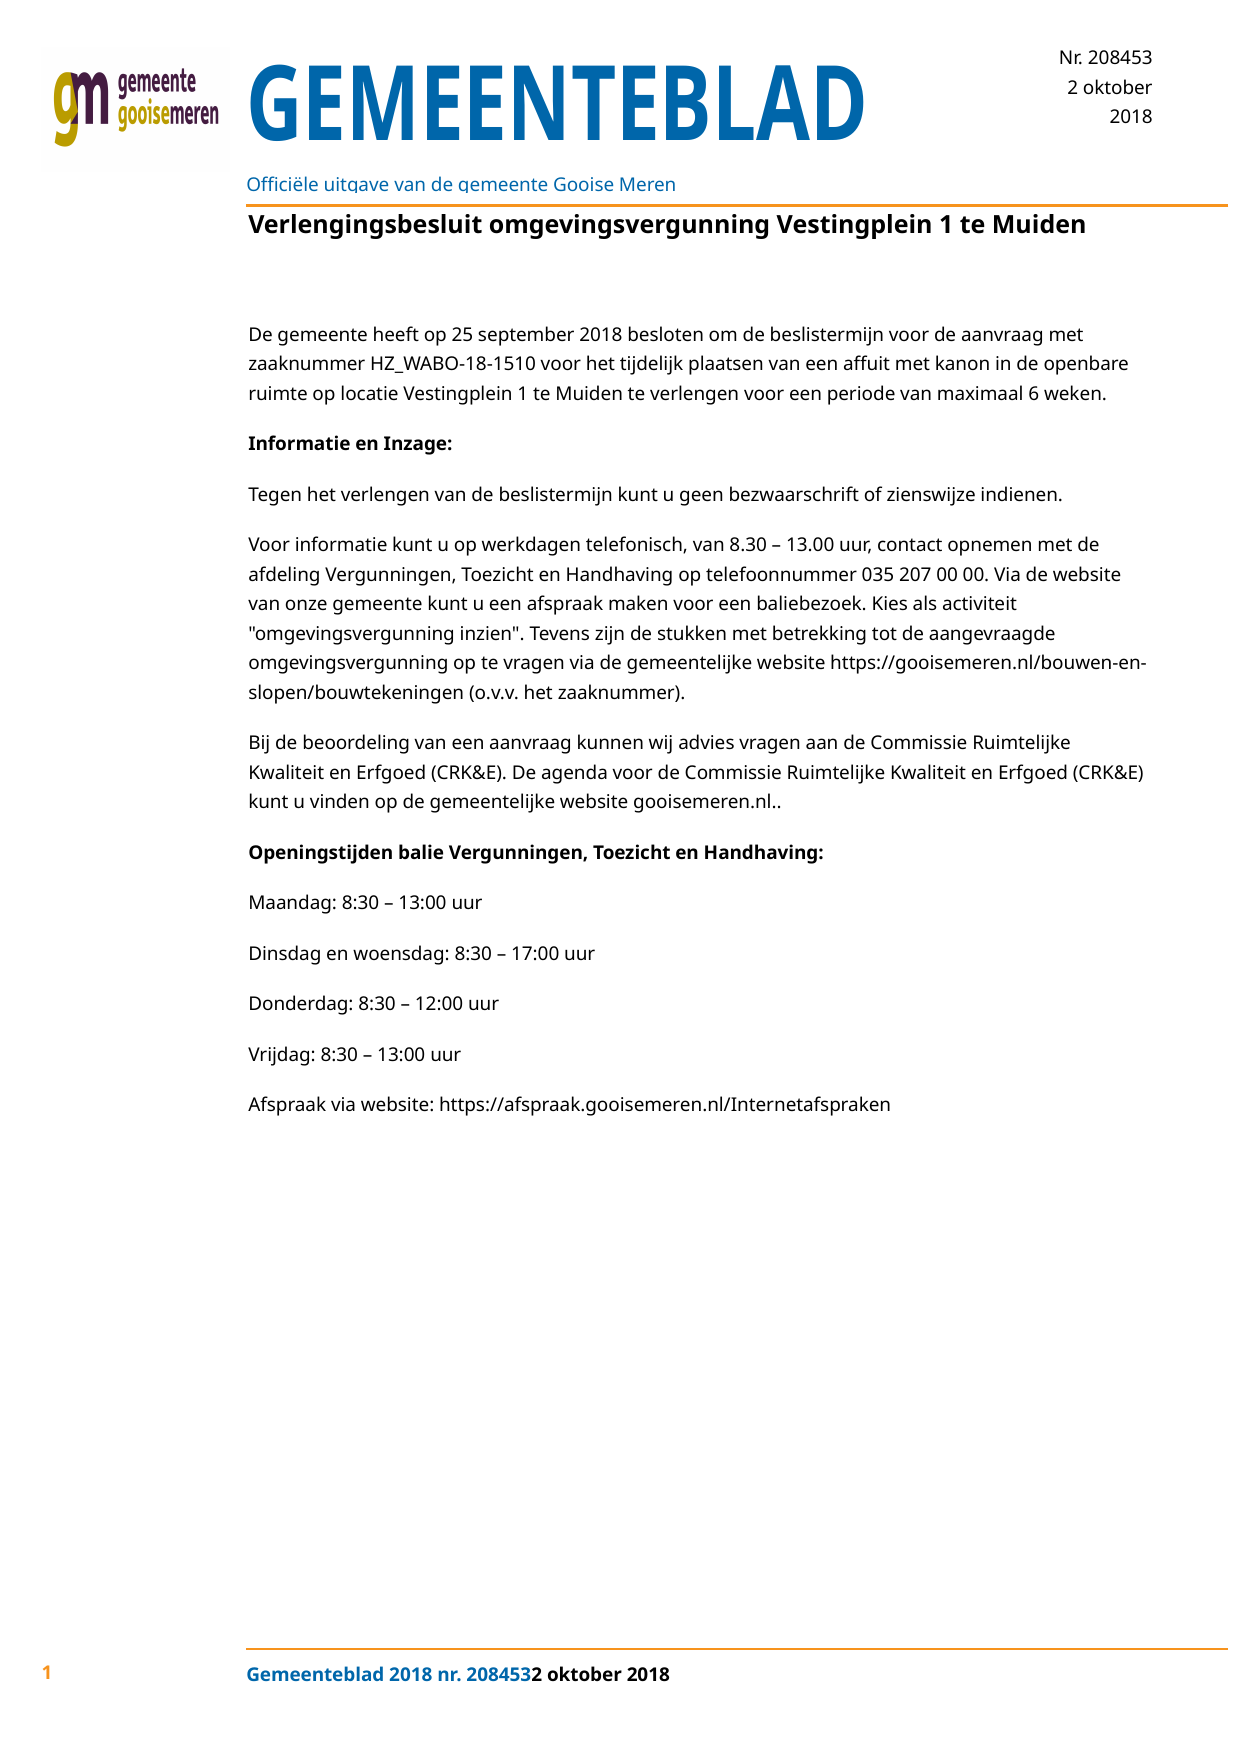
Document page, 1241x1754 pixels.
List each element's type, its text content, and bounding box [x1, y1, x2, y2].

text Dinsdag en woensdag: 8:30 – 17:00 uur [248, 940, 1152, 966]
text Bij de beoordeling van een aanvraag kunnen wij advies vragen aan de Commissie Ruimtelijke Kwaliteit en Erfgoed (CRK&E). De agenda voor de Commissie Ruimtelijke Kwaliteit en Erfgoed (CRK&E) kunt u vinden op de gemeentelijke website gooisemeren.nl.. [248, 729, 1152, 814]
text De gemeente heeft op 25 september 2018 besloten om de beslistermijn voor de aanvraag met zaaknummer HZ_WABO-18-1510 voor het tijdelijk plaatsen van een affuit met kanon in de openbare ruimte op locatie Vestingplein 1 te Muiden te verlengen voor een periode van maximaal 6 weken. [248, 321, 1152, 406]
text Donderdag: 8:30 – 12:00 uur [248, 990, 1152, 1016]
text Voor informatie kunt u op werkdagen telefonisch, van 8.30 – 13.00 uur, contact opnemen met de afdeling Vergunningen, Toezicht en Handhaving op telefoonnummer 035 207 00 00. Via de website van onze gemeente kunt u een afspraak maken voor een baliebezoek. Kies als activiteit "omgevingsvergunning inzien". Tevens zijn de stukken met betrekking tot de aangevraagde omgevingsvergunning op te vragen via de gemeentelijke website https://gooisemeren.nl/bouwen-en-slopen/bouwtekeningen (o.v.v. het zaaknummer). [248, 531, 1152, 705]
text Afspraak via website: https://afspraak.gooisemeren.nl/Internetafspraken [248, 1091, 1152, 1117]
text Tegen het verlengen van de beslistermijn kunt u geen bezwaarschrift of zienswijze indienen. [248, 481, 1152, 506]
text Informatie en Inzage: [248, 430, 1152, 456]
text Openingstijden balie Vergunningen, Toezicht en Handhaving: [248, 839, 1152, 865]
text Vrijdag: 8:30 – 13:00 uur [248, 1041, 1152, 1066]
text Verlengingsbesluit omgevingsvergunning Vestingplein 1 te Muiden [248, 207, 1152, 241]
text Maandag: 8:30 – 13:00 uur [248, 889, 1152, 915]
picture [41, 47, 231, 172]
